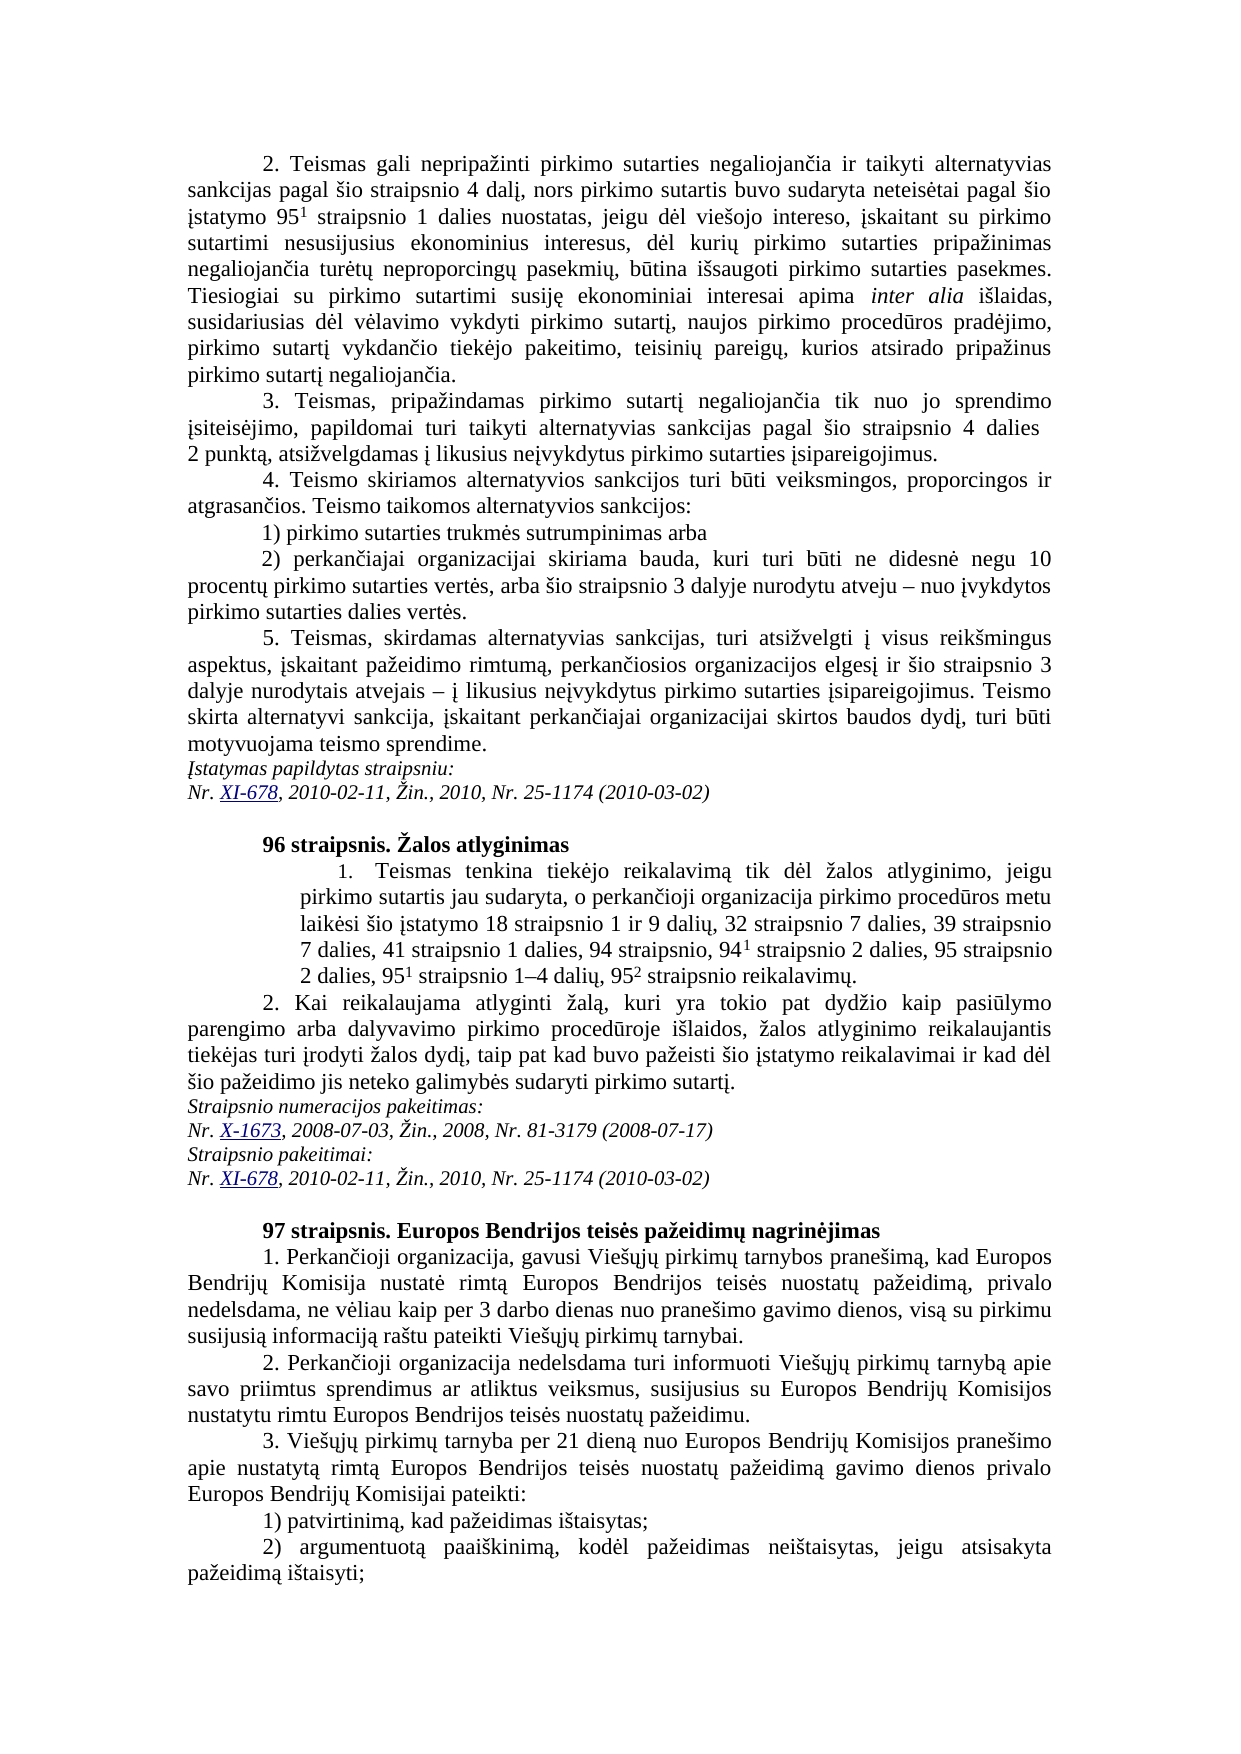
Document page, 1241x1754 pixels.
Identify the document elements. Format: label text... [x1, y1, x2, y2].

text 1. Perkančioji organizacija, gavusi Viešųjų pirkimų tarnybos pranešimą, kad Europos Bendrijų Komisija nustatė rimtą Europos Bendrijos teisės nuostatų pažeidimą, privalo nedelsdama, ne vėliau kaip per 3 darbo dienas nuo pranešimo gavimo dienos, visą su pirkimu susijusią informaciją raštu pateikti Viešųjų pirkimų tarnybai. [187, 1243, 1053, 1348]
text 2. Perkančioji organizacija nedelsdama turi informuoti Viešųjų pirkimų tarnybą apie savo priimtus sprendimus ar atliktus veiksmus, susijusius su Europos Bendrijų Komisijos nustatytu rimtu Europos Bendrijos teisės nuostatų pažeidimu. [187, 1348, 1053, 1428]
list 4. Teismo skiriamos alternatyvios sankcijos turi būti veiksmingos, proporcingos ir atgrasančios. Teismo taikomos alternatyvios sankcijos: [187, 466, 1053, 519]
list 2. Teismas gali nepripažinti pirkimo sutarties negaliojančia ir taikyti alternatyvias sankcijas pagal šio straipsnio 4 dalį, nors pirkimo sutartis buvo sudaryta neteisėtai pagal šio įstatymo 951 straipsnio 1 dalies nuostatas, jeigu dėl viešojo intereso, įskaitant su pirkimo sutartimi nesusijusius ekonominius interesus, dėl kurių pirkimo sutarties pripažinimas negaliojančia turėtų neproporcingų pasekmių, būtina išsaugoti pirkimo sutarties pasekmes. Tiesiogiai su pirkimo sutartimi susiję ekonominiai interesai apima inter alia išlaidas, susidariusias dėl vėlavimo vykdyti pirkimo sutartį, naujos pirkimo procedūros pradėjimo, pirkimo sutartį vykdančio tiekėjo pakeitimo, teisinių pareigų, kurios atsirado pripažinus pirkimo sutartį negaliojančia. [187, 150, 1053, 387]
text 1) patvirtinimą, kad pažeidimas ištaisytas; [187, 1507, 1053, 1533]
text Nr. XI-678, 2010-02-11, Žin., 2010, Nr. 25-1174 (2010-03-02) [187, 780, 1053, 804]
list Teismas tenkina tiekėjo reikalavimą tik dėl žalos atlyginimo, jeigu pirkimo sutartis jau sudaryta, o perkančioji organizacija pirkimo procedūros metu laikėsi šio įstatymo 18 straipsnio 1 ir 9 dalių, 32 straipsnio 7 dalies, 39 straipsnio 7 dalies, 41 straipsnio 1 dalies, 94 straipsnio, 941 straipsnio 2 dalies, 95 straipsnio 2 dalies, 951 straipsnio 1–4 dalių, 952 straipsnio reikalavimų. [262, 857, 1053, 989]
text 3. Viešųjų pirkimų tarnyba per 21 dieną nuo Europos Bendrijų Komisijos pranešimo apie nustatytą rimtą Europos Bendrijos teisės nuostatų pažeidimą gavimo dienos privalo Europos Bendrijų Komisijai pateikti: [187, 1428, 1053, 1507]
text Nr. XI-678, 2010-02-11, Žin., 2010, Nr. 25-1174 (2010-03-02) [187, 1166, 1053, 1190]
text 96 straipsnis. Žalos atlyginimas [187, 831, 1053, 857]
list 2) perkančiajai organizacijai skiriama bauda, kuri turi būti ne didesnė negu 10 procentų pirkimo sutarties vertės, arba šio straipsnio 3 dalyje nurodytu atveju – nuo įvykdytos pirkimo sutarties dalies vertės. [187, 545, 1053, 624]
list 1) pirkimo sutarties trukmės sutrumpinimas arba [187, 519, 1053, 545]
text 5. Teismas, skirdamas alternatyvias sankcijas, turi atsižvelgti į visus reikšmingus aspektus, įskaitant pažeidimo rimtumą, perkančiosios organizacijos elgesį ir šio straipsnio 3 dalyje nurodytais atvejais – į likusius neįvykdytus pirkimo sutarties įsipareigojimus. Teismo skirta alternatyvi sankcija, įskaitant perkančiajai organizacijai skirtos baudos dydį, turi būti motyvuojama teismo sprendime. [187, 624, 1053, 756]
text Nr. X-1673, 2008-07-03, Žin., 2008, Nr. 81-3179 (2008-07-17) [187, 1118, 1053, 1142]
list 3. Teismas, pripažindamas pirkimo sutartį negaliojančia tik nuo jo sprendimo įsiteisėjimo, papildomai turi taikyti alternatyvias sankcijas pagal šio straipsnio 4 dalies 2 punktą, atsižvelgdamas į likusius neįvykdytus pirkimo sutarties įsipareigojimus. [187, 387, 1053, 466]
text Straipsnio pakeitimai: [187, 1142, 1053, 1166]
text Straipsnio numeracijos pakeitimas: [187, 1094, 1053, 1118]
text 97 straipsnis. Europos Bendrijos teisės pažeidimų nagrinėjimas [187, 1217, 1053, 1243]
text Įstatymas papildytas straipsniu: [187, 756, 1053, 780]
text 2. Kai reikalaujama atlyginti žalą, kuri yra tokio pat dydžio kaip pasiūlymo parengimo arba dalyvavimo pirkimo procedūroje išlaidos, žalos atlyginimo reikalaujantis tiekėjas turi įrodyti žalos dydį, taip pat kad buvo pažeisti šio įstatymo reikalavimai ir kad dėl šio pažeidimo jis neteko galimybės sudaryti pirkimo sutartį. [187, 989, 1053, 1094]
text 2) argumentuotą paaiškinimą, kodėl pažeidimas neištaisytas, jeigu atsisakyta pažeidimą ištaisyti; [187, 1533, 1053, 1586]
